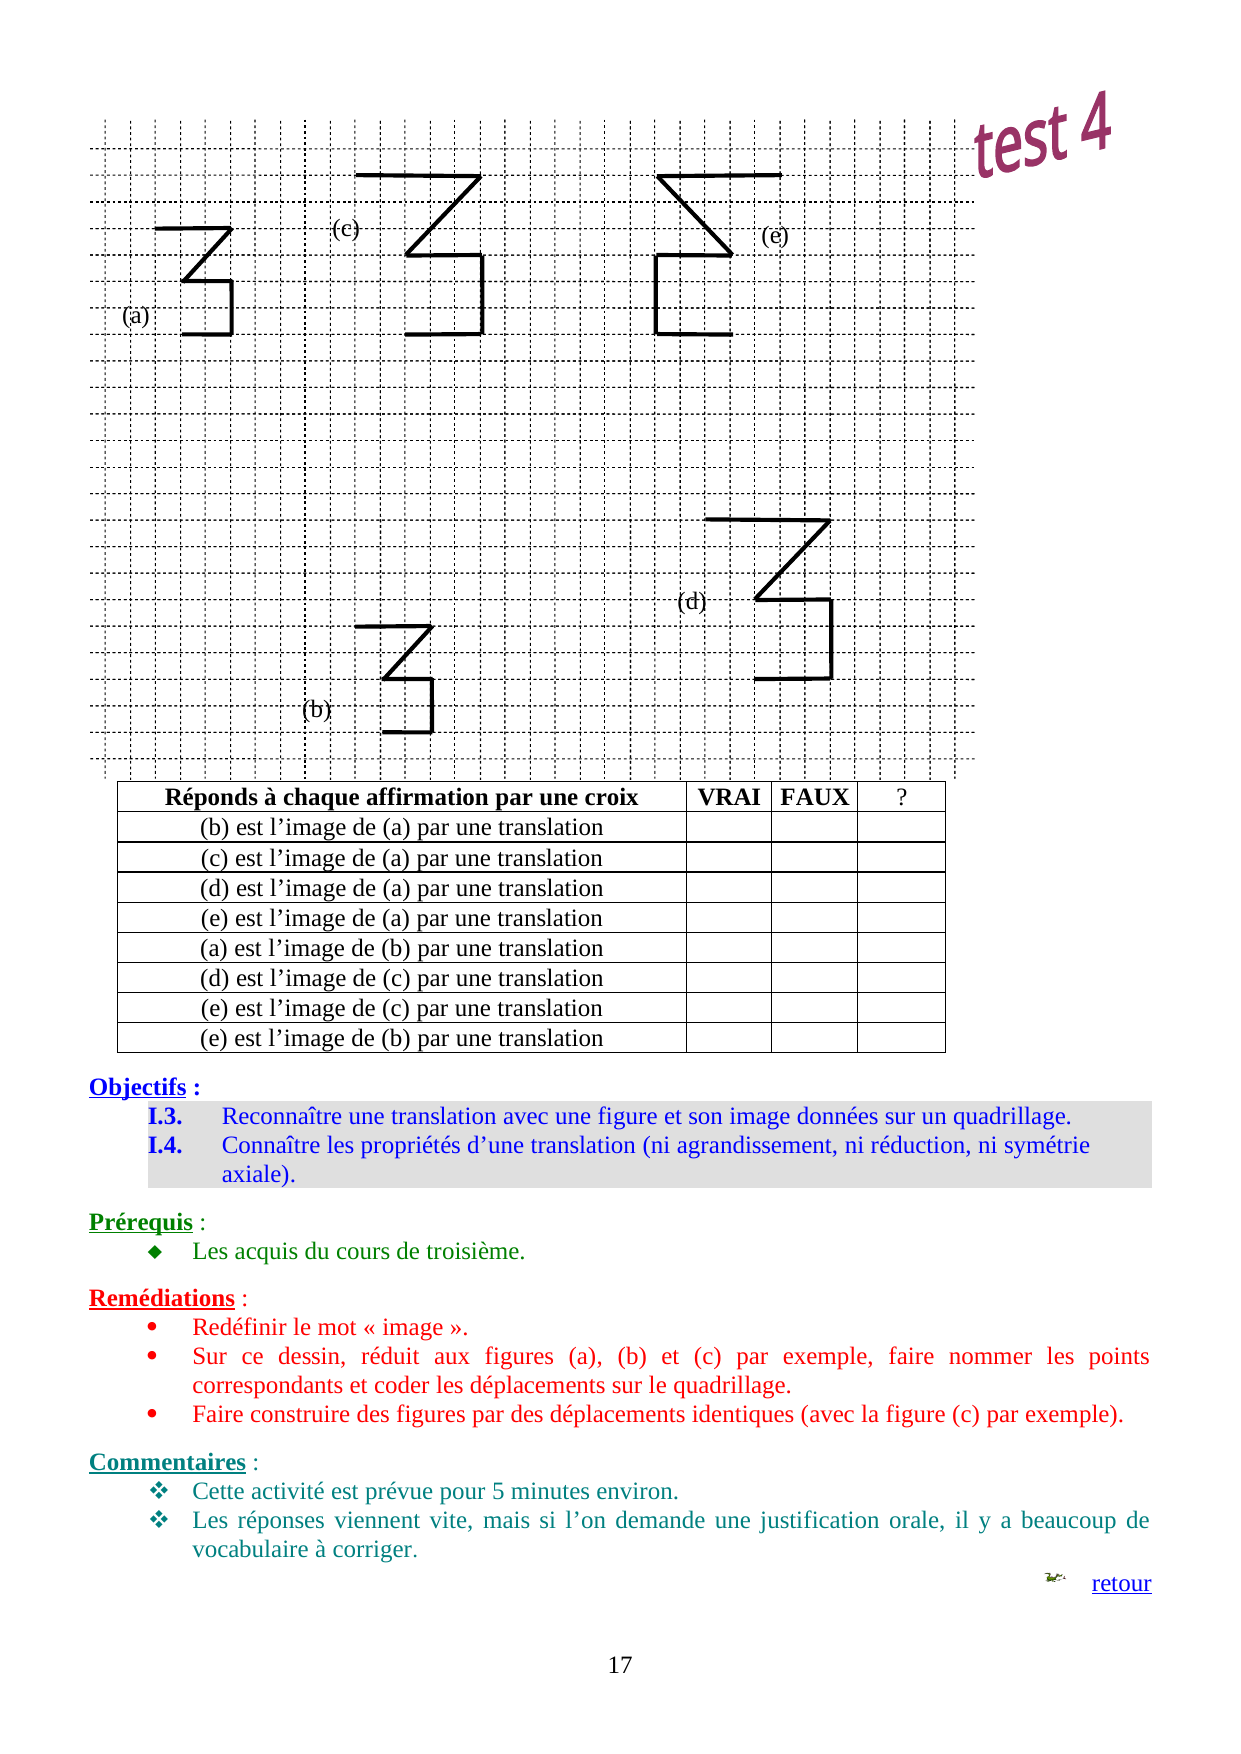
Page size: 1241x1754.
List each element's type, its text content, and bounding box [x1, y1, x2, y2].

table_header VRAI [687, 782, 771, 811]
text Commentaires : [89, 1447, 1151, 1476]
table_cell [687, 933, 771, 962]
table_cell (e) est l’image de (a) par une translation [118, 903, 686, 932]
table_cell [687, 812, 771, 841]
list Faire construire des figures par des déplacements identiques (avec la figure (c) par exemple). [148, 1399, 1151, 1428]
table_cell [772, 903, 857, 932]
text retour [89, 1563, 1151, 1597]
table_cell [772, 873, 857, 902]
text Remédiations : [89, 1283, 1151, 1312]
table_cell [858, 1023, 945, 1052]
table_header Réponds à chaque affirmation par une croix [118, 782, 686, 811]
table_cell [858, 903, 945, 932]
table_cell (d) est l’image de (a) par une translation [118, 873, 686, 902]
table_cell [687, 963, 771, 992]
table_cell [687, 993, 771, 1022]
table_cell [858, 993, 945, 1022]
table_header ? [858, 782, 945, 811]
table_cell (d) est l’image de (c) par une translation [118, 963, 686, 992]
table_cell [772, 993, 857, 1022]
list Redéfinir le mot « image ». [148, 1312, 1151, 1341]
table_header FAUX [772, 782, 857, 811]
text I.3. Reconnaître une translation avec une figure et son image données sur un quadrillage. [148, 1101, 1152, 1130]
text Objectifs : [89, 1072, 1151, 1101]
table_cell [858, 963, 945, 992]
list Cette activité est prévue pour 5 minutes environ. [148, 1476, 1151, 1505]
table_cell [858, 873, 945, 902]
table_cell [687, 903, 771, 932]
table_cell [772, 843, 857, 871]
table_cell [772, 1023, 857, 1052]
text Prérequis : [89, 1206, 1151, 1236]
table_cell (b) est l’image de (a) par une translation [118, 812, 686, 841]
table_cell [687, 1023, 771, 1052]
table_cell [772, 933, 857, 962]
table_cell [687, 873, 771, 902]
table_cell [772, 812, 857, 841]
table_cell [772, 963, 857, 992]
text I.4. Connaître les propriétés d’une translation (ni agrandissement, ni réduction, ni symétrie axiale). [148, 1130, 1152, 1188]
table_cell [858, 843, 945, 871]
list Sur ce dessin, réduit aux figures (a), (b) et (c) par exemple, faire nommer les points correspondants et coder les déplacements sur le quadrillage. [148, 1341, 1151, 1399]
table_cell (e) est l’image de (c) par une translation [118, 993, 686, 1022]
list Les acquis du cours de troisième. [148, 1236, 1151, 1264]
table_cell [858, 812, 945, 841]
table_cell (c) est l’image de (a) par une translation [118, 843, 686, 871]
list Les réponses viennent vite, mais si l’on demande une justification orale, il y a beaucoup de vocabulaire à corriger. [148, 1505, 1151, 1563]
table_cell [687, 843, 771, 871]
table_cell [858, 933, 945, 962]
table_cell (e) est l’image de (b) par une translation [118, 1023, 686, 1052]
table_cell (a) est l’image de (b) par une translation [118, 933, 686, 962]
